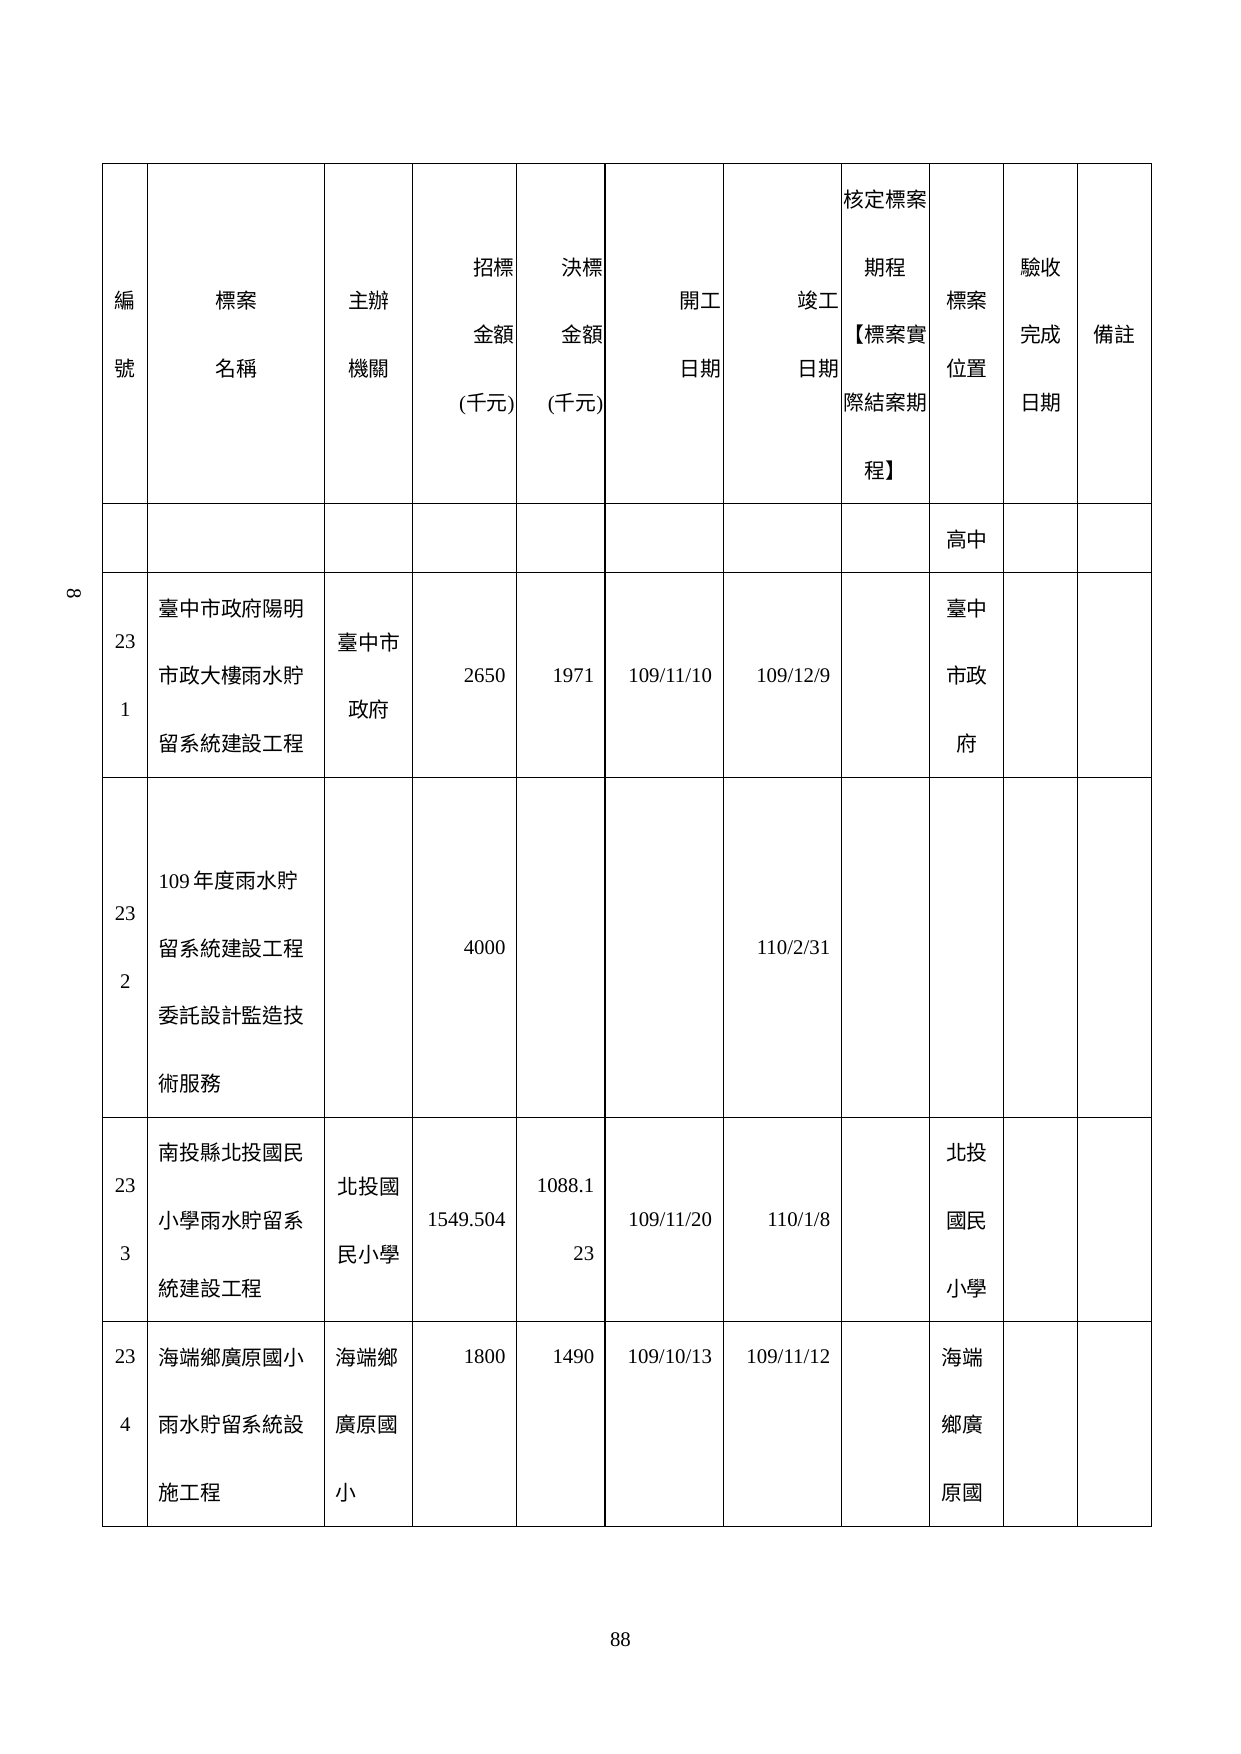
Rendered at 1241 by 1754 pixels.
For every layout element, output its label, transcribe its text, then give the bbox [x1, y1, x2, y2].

table_cell 4000 [413, 778, 516, 1117]
table_cell 110/2/31 [724, 778, 841, 1117]
table_cell [1004, 1322, 1077, 1526]
table_cell 1490 [517, 1322, 604, 1526]
table_cell [1078, 778, 1151, 1117]
table_cell 109/11/10 [606, 573, 723, 777]
table_cell [1004, 1118, 1077, 1321]
table_cell [930, 778, 1003, 1117]
table_header 驗收 完成 日期 [1004, 164, 1077, 503]
table_cell 109/10/13 [606, 1322, 723, 1526]
table_header 編號 [103, 164, 147, 503]
table_cell [413, 504, 516, 572]
table_cell 海端鄉廣原國小 [325, 1322, 412, 1526]
table_cell 1800 [413, 1322, 516, 1526]
table_cell 高中 [930, 504, 1003, 572]
table_cell [517, 778, 604, 1117]
table_cell 1088.123 [517, 1118, 604, 1321]
table_cell 109年度雨水貯留系統建設工程委託設計監造技術服務 [148, 778, 324, 1117]
table_cell [325, 778, 412, 1117]
table_cell 233 [103, 1118, 147, 1321]
table_header 開工 日期 [606, 164, 723, 503]
table_cell 臺中市政府陽明市政大樓雨水貯留系統建設工程 [148, 573, 324, 777]
table_cell [724, 504, 841, 572]
table_cell 1549.504 [413, 1118, 516, 1321]
table_cell [606, 778, 723, 1117]
table_cell [842, 573, 929, 777]
table_header 招標 金額 (千元) [413, 164, 516, 503]
table_header 標案 位置 [930, 164, 1003, 503]
table_cell 234 [103, 1322, 147, 1526]
table_header 主辦 機關 [325, 164, 412, 503]
table_cell 232 [103, 778, 147, 1117]
table_header 決標 金額 (千元) [517, 164, 604, 503]
table_cell [148, 504, 324, 572]
table_header 標案 名稱 [148, 164, 324, 503]
table_header 備註 [1078, 164, 1151, 503]
table_cell 臺中市政府 [930, 573, 1003, 777]
table_cell [103, 504, 147, 572]
table_header 竣工 日期 [724, 164, 841, 503]
table_cell 1971 [517, 573, 604, 777]
table_cell [842, 1118, 929, 1321]
table_cell [842, 1322, 929, 1526]
table_cell [517, 504, 604, 572]
table_cell [1078, 1118, 1151, 1321]
table_cell 南投縣北投國民小學雨水貯留系統建設工程 [148, 1118, 324, 1321]
table_cell 海端鄉廣原國小雨水貯留系統設施工程 [148, 1322, 324, 1526]
table_cell [842, 778, 929, 1117]
table_cell 海端鄉廣原國 [930, 1322, 1003, 1526]
table_cell 北投國民小學 [325, 1118, 412, 1321]
table_cell [842, 504, 929, 572]
table_cell 109/11/20 [606, 1118, 723, 1321]
table_cell [1078, 573, 1151, 777]
table_cell [1078, 1322, 1151, 1526]
table_cell 110/1/8 [724, 1118, 841, 1321]
table_cell [1004, 504, 1077, 572]
table_cell [1078, 504, 1151, 572]
table_cell [1004, 778, 1077, 1117]
table_cell 109/11/12 [724, 1322, 841, 1526]
table_cell 北投國民小學 [930, 1118, 1003, 1321]
table_cell 臺中市政府 [325, 573, 412, 777]
table_cell [325, 504, 412, 572]
table_cell 2650 [413, 573, 516, 777]
table_cell 231 [103, 573, 147, 777]
table_header 核定標案期程 【標案實際結案期程】 [842, 164, 929, 503]
table_cell 109/12/9 [724, 573, 841, 777]
table_cell [1004, 573, 1077, 777]
table_cell [606, 504, 723, 572]
